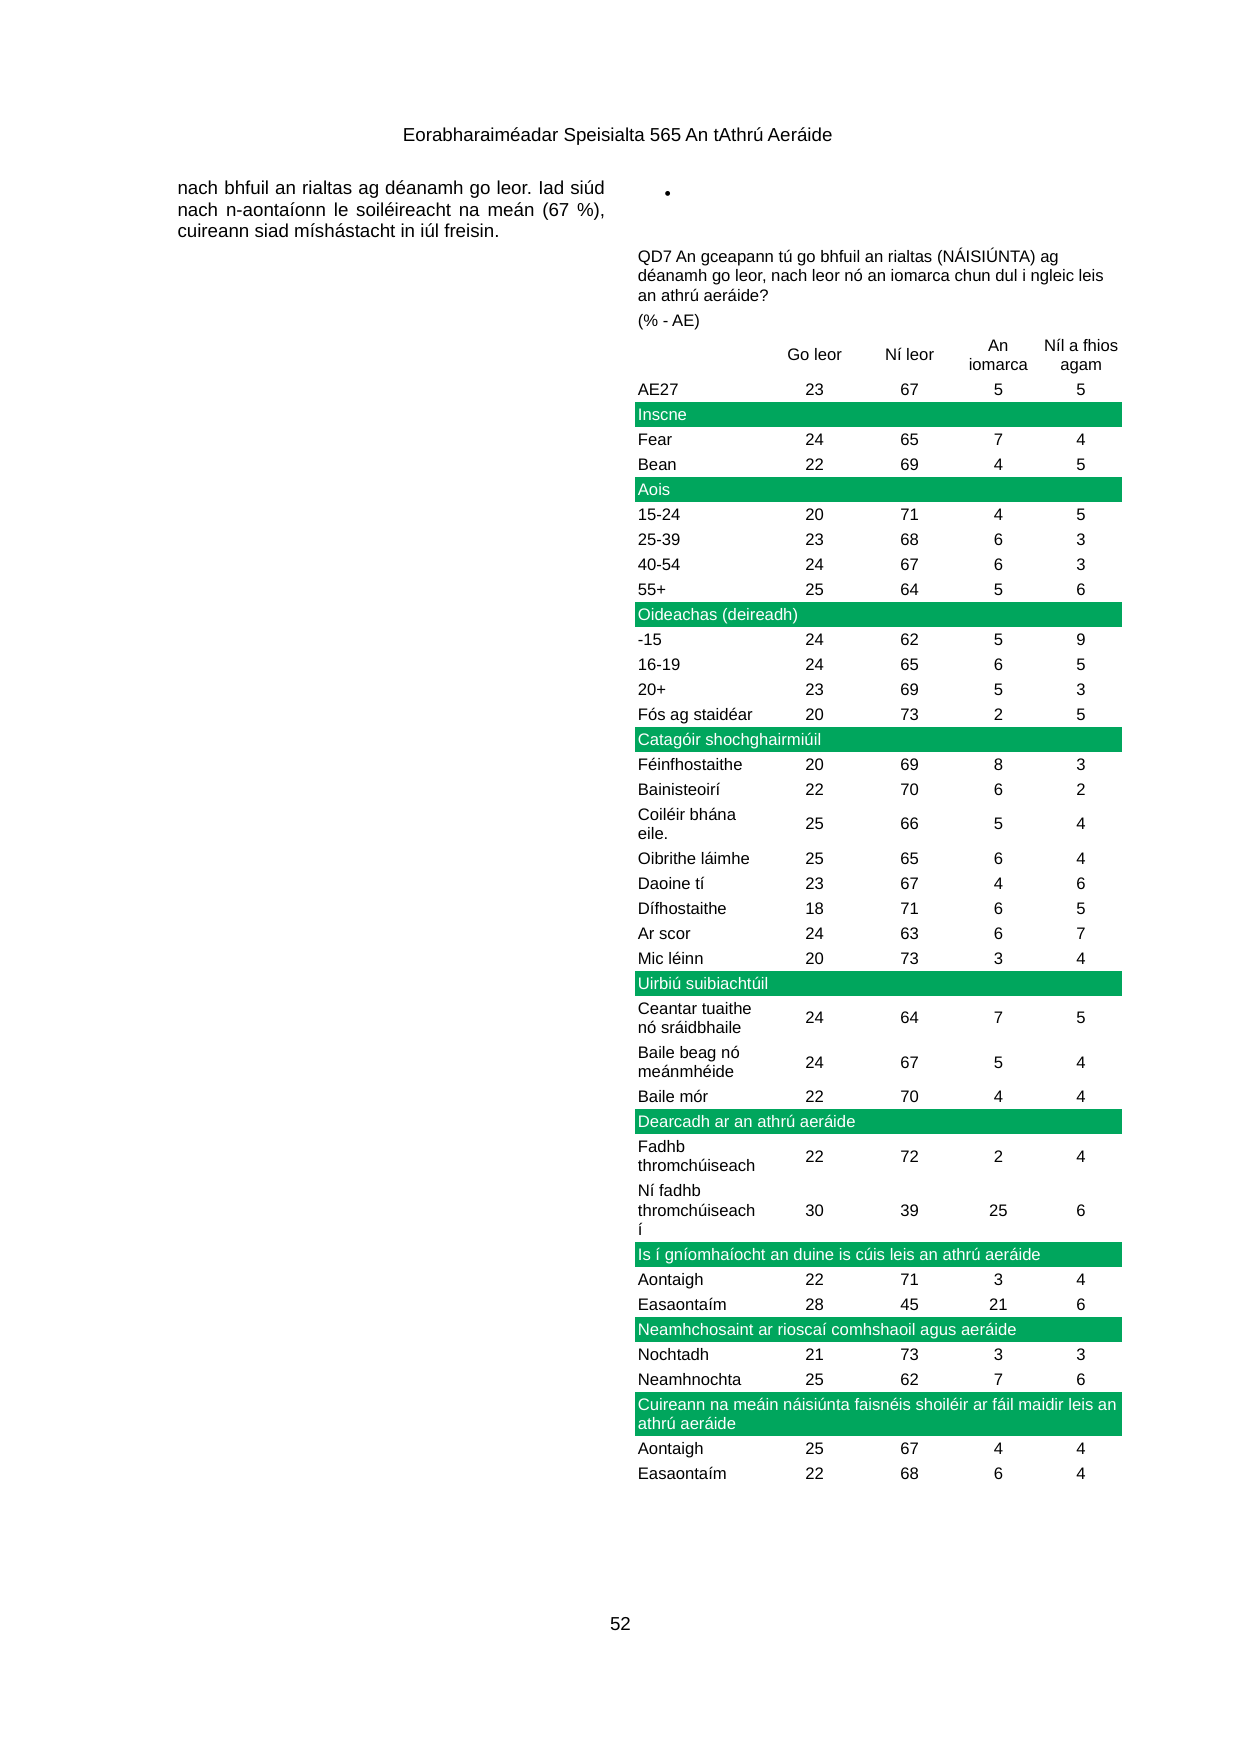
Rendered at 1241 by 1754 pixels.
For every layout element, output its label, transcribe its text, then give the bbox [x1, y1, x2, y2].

table_cell Uirbiú suibiachtúil [635, 971, 1122, 996]
table_cell 4 [1040, 1084, 1122, 1109]
table_cell 25 [767, 846, 862, 871]
table_cell 23 [767, 871, 862, 896]
table_cell 3 [1040, 1342, 1122, 1367]
table_cell 67 [862, 1040, 956, 1084]
table_cell 6 [956, 921, 1040, 946]
table_cell 24 [767, 996, 862, 1040]
table_cell 65 [862, 846, 956, 871]
table_cell 73 [862, 1342, 956, 1367]
table_cell Neamhchosaint ar rioscaí comhshaoil agus aeráide [635, 1317, 1122, 1342]
table_cell 65 [862, 652, 956, 677]
table_cell 64 [862, 577, 956, 602]
table_cell 7 [956, 427, 1040, 452]
table_cell 67 [862, 871, 956, 896]
table_cell 4 [956, 871, 1040, 896]
table_cell 62 [862, 1367, 956, 1392]
table_cell 4 [1040, 1267, 1122, 1292]
table_cell 28 [767, 1292, 862, 1317]
table_cell 23 [767, 677, 862, 702]
table_cell Oibrithe láimhe [635, 846, 767, 871]
table_cell [635, 333, 767, 377]
table_cell 30 [767, 1178, 862, 1242]
table_cell 5 [1040, 502, 1122, 527]
table_cell -15 [635, 627, 767, 652]
table_cell Cuireann na meáin náisiúnta faisnéis shoiléir ar fáil maidir leis an athrú aeráide [635, 1392, 1122, 1436]
table_cell 3 [1040, 677, 1122, 702]
table_cell 6 [956, 777, 1040, 802]
table_cell [956, 308, 1040, 332]
table_cell Bainisteoirí [635, 777, 767, 802]
table_cell 39 [862, 1178, 956, 1242]
table_cell 5 [1040, 702, 1122, 727]
table_cell Dearcadh ar an athrú aeráide [635, 1109, 1122, 1134]
table_cell Easaontaím [635, 1461, 767, 1486]
table_cell Fadhb thromchúiseach [635, 1134, 767, 1178]
table_cell 4 [1040, 1040, 1122, 1084]
table_cell 69 [862, 452, 956, 477]
table_cell 9 [1040, 627, 1122, 652]
table_cell 4 [1040, 846, 1122, 871]
table_cell 24 [767, 921, 862, 946]
table_cell 4 [1040, 427, 1122, 452]
table_cell 71 [862, 896, 956, 921]
table_cell 3 [1040, 552, 1122, 577]
table_cell 24 [767, 1040, 862, 1084]
table_cell 65 [862, 427, 956, 452]
table_cell 2 [956, 1134, 1040, 1178]
table_cell Catagóir shochghairmiúil [635, 727, 1122, 752]
table_cell 4 [956, 502, 1040, 527]
table_cell 6 [956, 552, 1040, 577]
table_cell Fear [635, 427, 767, 452]
table_cell 22 [767, 452, 862, 477]
table_cell 68 [862, 527, 956, 552]
table_cell An iomarca [956, 333, 1040, 377]
table_cell 24 [767, 627, 862, 652]
table_cell 7 [956, 1367, 1040, 1392]
table_cell Go leor [767, 333, 862, 377]
table_cell 5 [956, 802, 1040, 846]
table_cell Ar scor [635, 921, 767, 946]
table_cell 4 [1040, 1461, 1122, 1486]
table_cell 20 [767, 502, 862, 527]
table_cell 16-19 [635, 652, 767, 677]
table_cell Aontaigh [635, 1436, 767, 1461]
table_cell 24 [767, 652, 862, 677]
table_cell 70 [862, 1084, 956, 1109]
table_cell 2 [956, 702, 1040, 727]
table_cell 6 [1040, 1178, 1122, 1242]
table_cell 18 [767, 896, 862, 921]
table_cell Fós ag staidéar [635, 702, 767, 727]
table_cell 22 [767, 1267, 862, 1292]
table_cell 5 [956, 377, 1040, 402]
table_cell 23 [767, 527, 862, 552]
table_cell Féinfhostaithe [635, 752, 767, 777]
table_cell 3 [956, 1267, 1040, 1292]
table_cell Baile mór [635, 1084, 767, 1109]
table_cell 7 [956, 996, 1040, 1040]
table_cell 3 [956, 1342, 1040, 1367]
table_cell 22 [767, 777, 862, 802]
table_cell 70 [862, 777, 956, 802]
table_cell 55+ [635, 577, 767, 602]
table_cell 3 [956, 946, 1040, 971]
table_header QD7 An gceapann tú go bhfuil an rialtas (NÁISIÚNTA) ag déanamh go leor, nach leor nó an iomarca chun dul i ngleic leis an athrú aeráide? [635, 244, 1122, 307]
table_cell Easaontaím [635, 1292, 767, 1317]
table_cell 23 [767, 377, 862, 402]
table_cell 66 [862, 802, 956, 846]
table_cell Bean [635, 452, 767, 477]
table_cell 4 [1040, 1134, 1122, 1178]
table_cell 20 [767, 752, 862, 777]
table_cell 67 [862, 377, 956, 402]
table_cell 25-39 [635, 527, 767, 552]
table_cell Oideachas (deireadh) [635, 602, 1122, 627]
table_cell 25 [956, 1178, 1040, 1242]
table_cell 4 [1040, 946, 1122, 971]
table_cell 22 [767, 1134, 862, 1178]
table_cell (% - AE) [635, 308, 767, 332]
table_cell 62 [862, 627, 956, 652]
table_cell 4 [956, 452, 1040, 477]
table_cell 4 [956, 1084, 1040, 1109]
table_cell 4 [1040, 802, 1122, 846]
table_cell 22 [767, 1084, 862, 1109]
table_cell [767, 308, 862, 332]
table_cell 71 [862, 502, 956, 527]
table_cell Ní fadhb thromchúiseach í [635, 1178, 767, 1242]
table_cell 5 [1040, 377, 1122, 402]
table_cell Neamhnochta [635, 1367, 767, 1392]
table_cell Inscne [635, 402, 1122, 427]
table_cell 6 [1040, 1292, 1122, 1317]
table_cell [862, 308, 956, 332]
table_cell Is í gníomhaíocht an duine is cúis leis an athrú aeráide [635, 1242, 1122, 1267]
table_cell Ceantar tuaithe nó sráidbhaile [635, 996, 767, 1040]
table_cell 21 [956, 1292, 1040, 1317]
table_cell Ní leor [862, 333, 956, 377]
table_cell 6 [956, 652, 1040, 677]
table_cell 73 [862, 946, 956, 971]
table_cell 5 [1040, 896, 1122, 921]
table_cell Níl a fhios agam [1040, 333, 1122, 377]
table_cell [1040, 308, 1122, 332]
table_cell 6 [956, 527, 1040, 552]
table_cell 21 [767, 1342, 862, 1367]
table_cell 6 [1040, 871, 1122, 896]
table_cell 71 [862, 1267, 956, 1292]
table_cell 5 [956, 677, 1040, 702]
table_cell 25 [767, 802, 862, 846]
table_cell 5 [956, 627, 1040, 652]
table_cell 45 [862, 1292, 956, 1317]
table_cell 8 [956, 752, 1040, 777]
table_cell 22 [767, 1461, 862, 1486]
table_cell 6 [1040, 577, 1122, 602]
table_cell 69 [862, 752, 956, 777]
table_cell Aois [635, 477, 1122, 502]
table_cell 68 [862, 1461, 956, 1486]
table_cell 20 [767, 946, 862, 971]
table_cell 4 [956, 1436, 1040, 1461]
table_cell 5 [1040, 452, 1122, 477]
list nach bhfuil an rialtas ag déanamh go leor. Iad siúd nach n-aontaíonn le soiléireacht na meán (67 %), cuireann siad míshástacht in iúl freisin. [148, 177, 605, 242]
table_cell 6 [956, 846, 1040, 871]
table_cell Coiléir bhána eile. [635, 802, 767, 846]
table_cell Dífhostaithe [635, 896, 767, 921]
table_cell 5 [1040, 996, 1122, 1040]
table_cell 20+ [635, 677, 767, 702]
table_cell 3 [1040, 752, 1122, 777]
table_cell 24 [767, 552, 862, 577]
table_cell 20 [767, 702, 862, 727]
table_cell 64 [862, 996, 956, 1040]
table_cell Daoine tí [635, 871, 767, 896]
table_cell 7 [1040, 921, 1122, 946]
table_cell 69 [862, 677, 956, 702]
table_cell AE27 [635, 377, 767, 402]
table_cell 4 [1040, 1436, 1122, 1461]
table_cell 24 [767, 427, 862, 452]
table_cell 5 [1040, 652, 1122, 677]
table_cell 2 [1040, 777, 1122, 802]
table_cell 15-24 [635, 502, 767, 527]
table_cell 25 [767, 577, 862, 602]
table_cell 25 [767, 1436, 862, 1461]
table_cell Mic léinn [635, 946, 767, 971]
table_cell 6 [956, 896, 1040, 921]
table_cell 63 [862, 921, 956, 946]
table_cell 3 [1040, 527, 1122, 552]
table_cell 6 [1040, 1367, 1122, 1392]
table_cell 6 [956, 1461, 1040, 1486]
table_cell 5 [956, 1040, 1040, 1084]
table_cell Nochtadh [635, 1342, 767, 1367]
table_cell 5 [956, 577, 1040, 602]
table_cell 73 [862, 702, 956, 727]
table_cell Baile beag nó meánmhéide [635, 1040, 767, 1084]
table_cell Aontaigh [635, 1267, 767, 1292]
table_cell 67 [862, 552, 956, 577]
table_cell 25 [767, 1367, 862, 1392]
table_cell 72 [862, 1134, 956, 1178]
table_cell 40-54 [635, 552, 767, 577]
table_cell 67 [862, 1436, 956, 1461]
